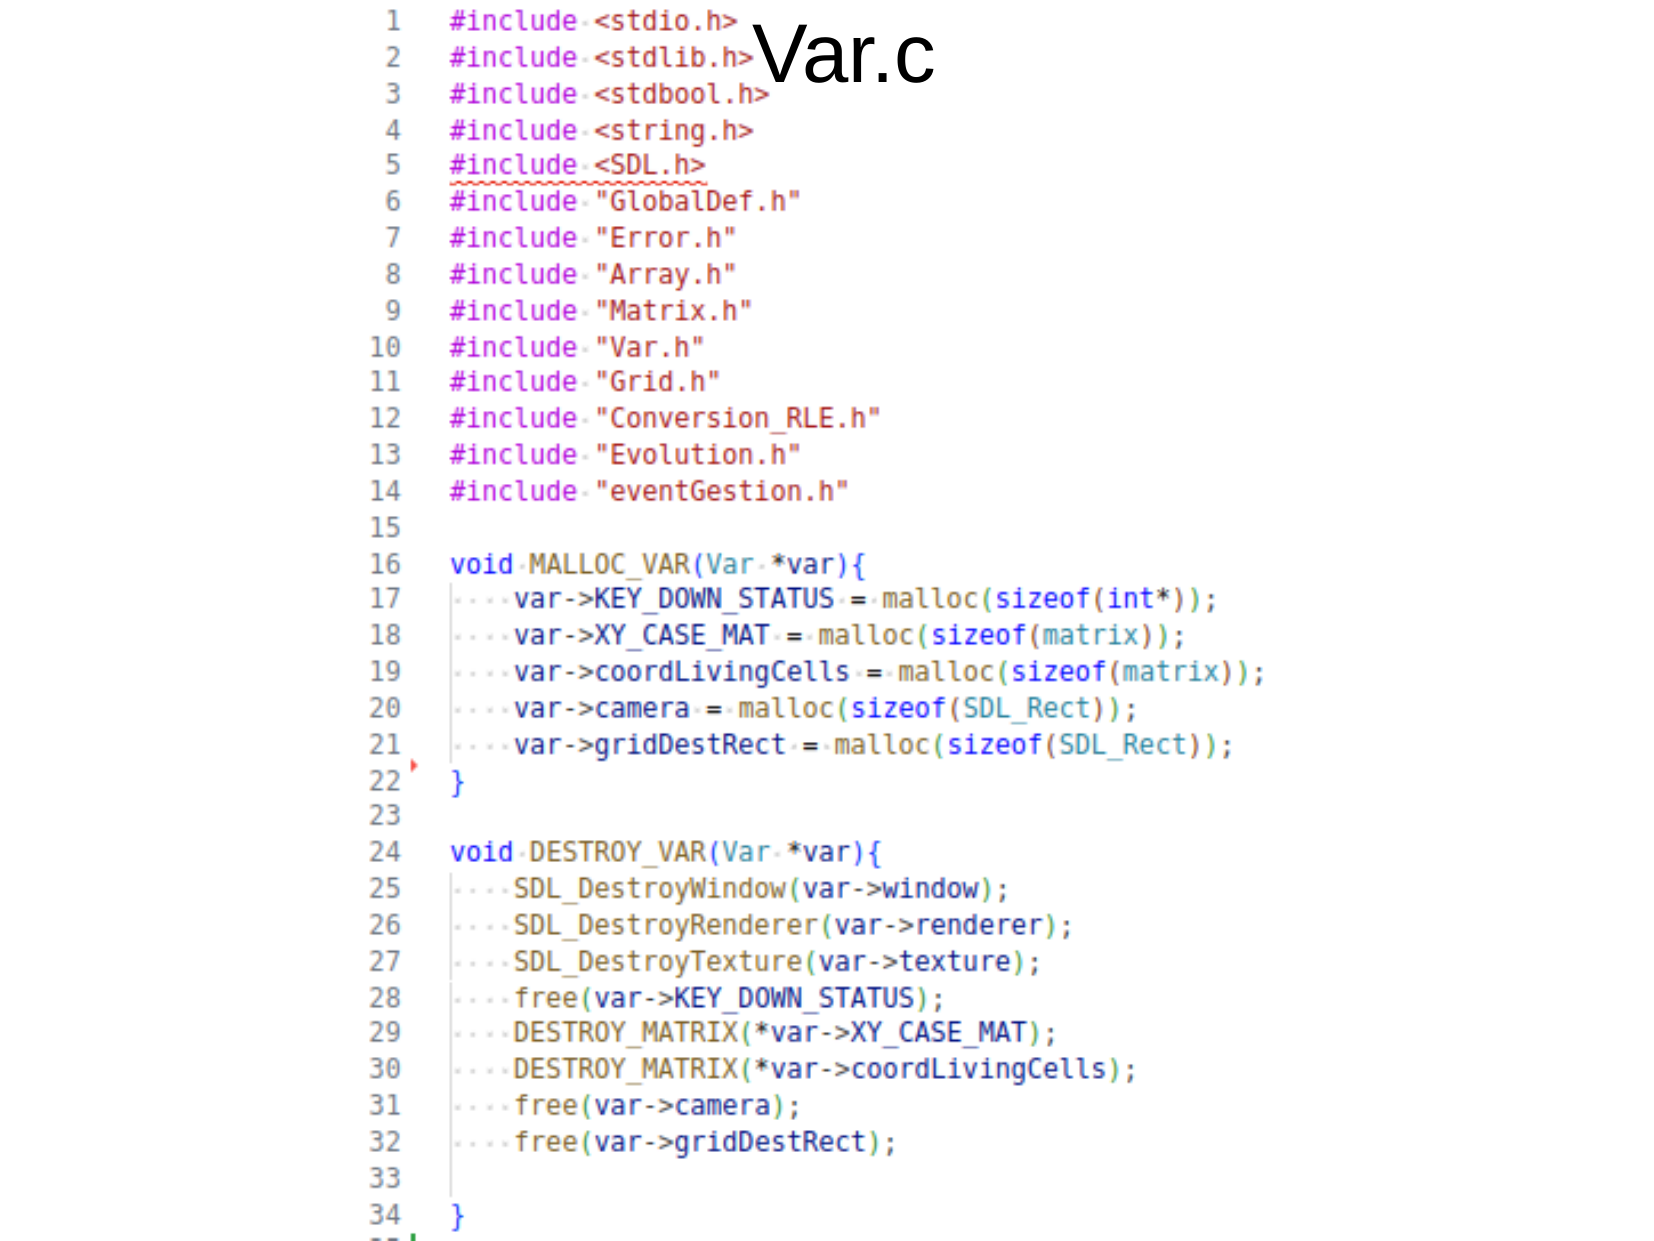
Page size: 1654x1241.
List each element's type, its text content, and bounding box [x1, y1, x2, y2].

text_box Var.c [738, 0, 1093, 201]
picture [359, 0, 1295, 1241]
